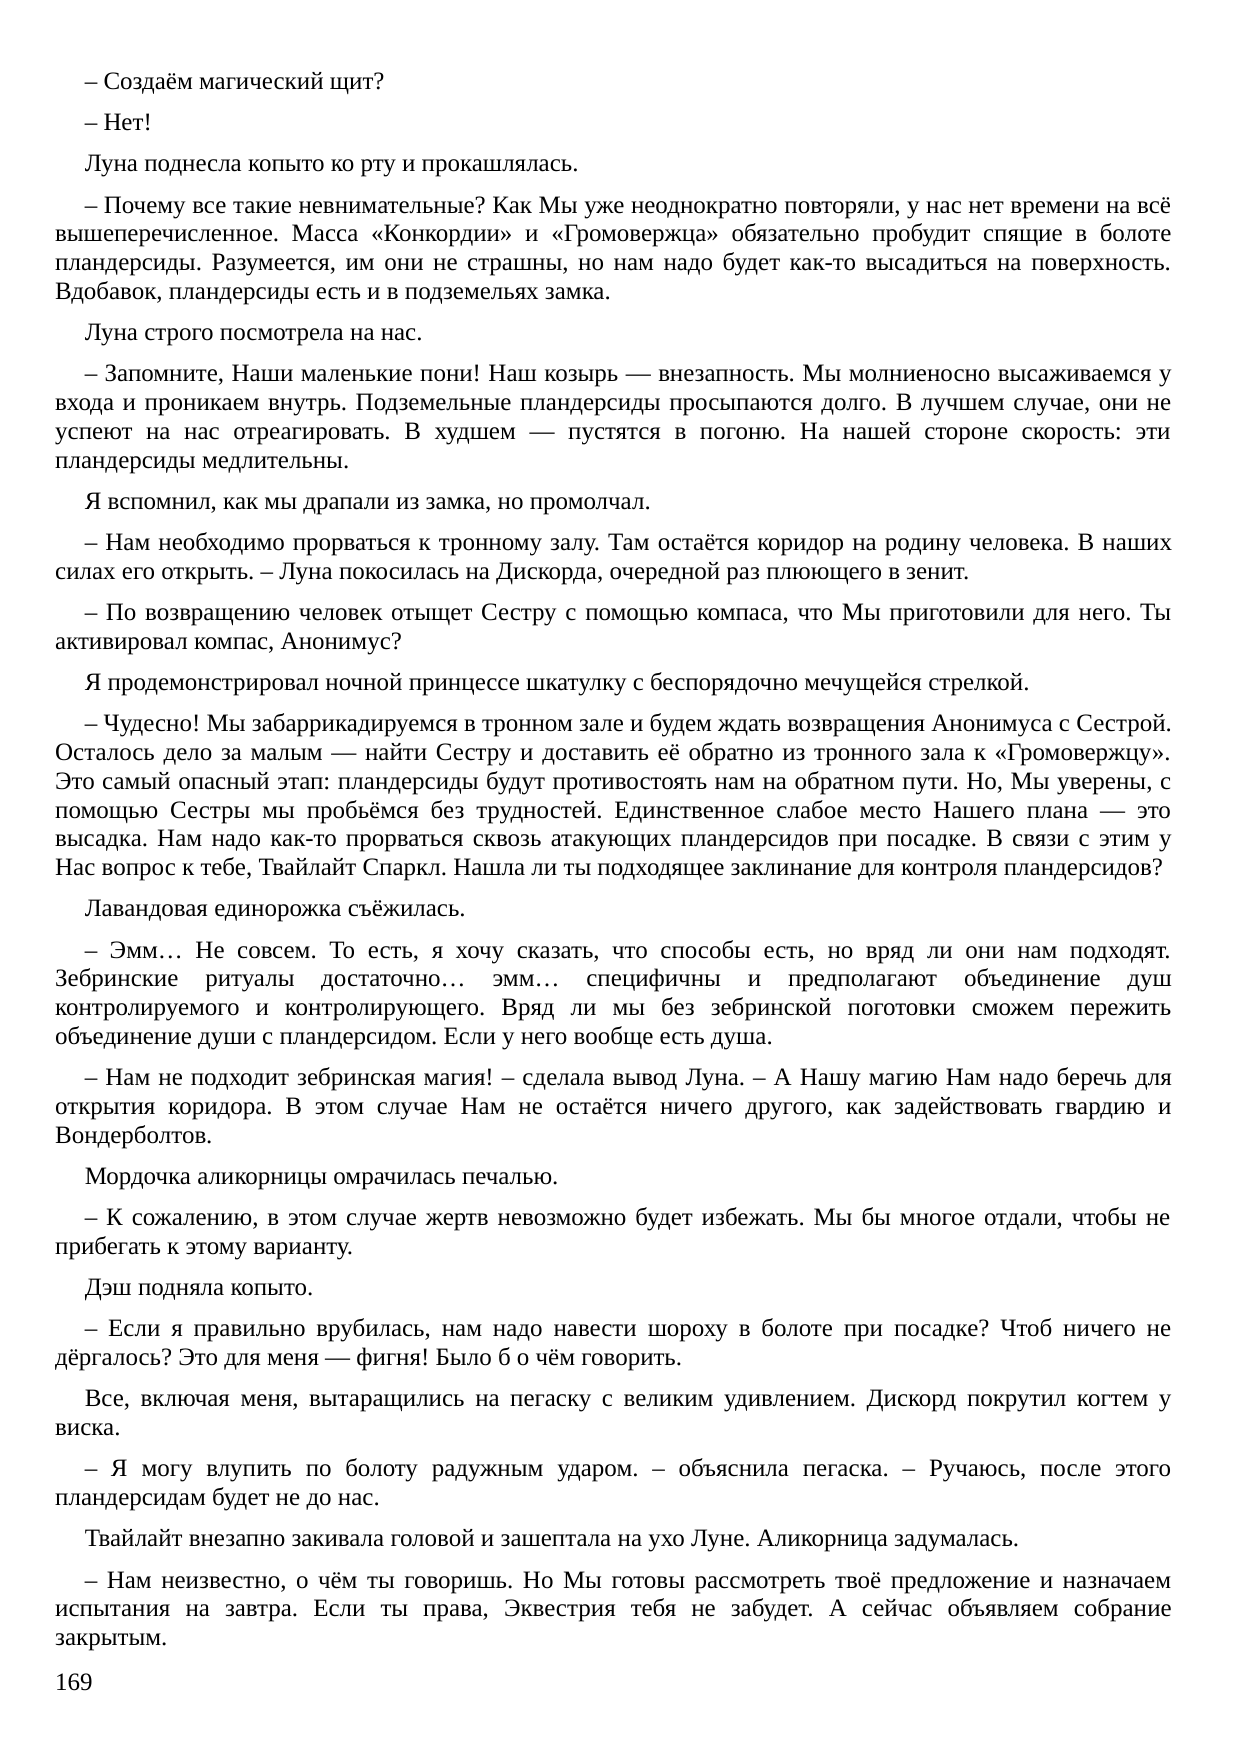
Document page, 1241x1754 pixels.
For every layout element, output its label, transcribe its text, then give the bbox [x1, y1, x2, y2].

text Луна поднесла копыто ко рту и прокашлялась. [55, 148, 1173, 177]
text – Нам неизвестно, о чём ты говоришь. Но Мы готовы рассмотреть твоё предложение и назначаем испытания на завтра. Если ты права, Эквестрия тебя не забудет. А сейчас объявляем собрание закрытым. [55, 1565, 1173, 1651]
text Я продемонстрировал ночной принцессе шкатулку с беспорядочно мечущейся стрелкой. [55, 667, 1173, 696]
text Луна строго посмотрела на нас. [55, 317, 1173, 346]
text – Если я правильно врубилась, нам надо навести шороху в болоте при посадке? Чтоб ничего не дёргалось? Это для меня — фигня! Было б о чём говорить. [55, 1313, 1173, 1371]
text – Почему все такие невнимательные? Как Мы уже неоднократно повторяли, у нас нет времени на всё вышеперечисленное. Масса «Конкордии» и «Громовержца» обязательно пробудит спящие в болоте пландерсиды. Разумеется, им они не страшны, но нам надо будет как-то высадиться на поверхность. Вдобавок, пландерсиды есть и в подземельях замка. [55, 190, 1173, 305]
text Я вспомнил, как мы драпали из замка, но промолчал. [55, 486, 1173, 515]
text – По возвращению человек отыщет Сестру с помощью компаса, что Мы приготовили для него. Ты активировал компас, Анонимус? [55, 597, 1173, 655]
text – Нам необходимо прорваться к тронному залу. Там остаётся коридор на родину человека. В наших силах его открыть. – Луна покосилась на Дискорда, очередной раз плюющего в зенит. [55, 527, 1173, 585]
text – К сожалению, в этом случае жертв невозможно будет избежать. Мы бы многое отдали, чтобы не прибегать к этому варианту. [55, 1202, 1173, 1260]
text Лавандовая единорожка съёжилась. [55, 893, 1173, 922]
text – Эмм… Не совсем. То есть, я хочу сказать, что способы есть, но вряд ли они нам подходят. Зебринские ритуалы достаточно… эмм… специфичны и предполагают объединение душ контролируемого и контролирующего. Вряд ли мы без зебринской поготовки сможем пережить объединение души с пландерсидом. Если у него вообще есть душа. [55, 935, 1173, 1050]
text Дэш подняла копыто. [55, 1272, 1173, 1301]
text – Создаём магический щит? [55, 66, 1173, 95]
text – Нет! [55, 107, 1173, 136]
text – Чудесно! Мы забаррикадируемся в тронном зале и будем ждать возвращения Анонимуса с Сестрой. Осталось дело за малым — найти Сестру и доставить её обратно из тронного зала к «Громовержцу». Это самый опасный этап: пландерсиды будут противостоять нам на обратном пути. Но, Мы уверены, с помощью Сестры мы пробьёмся без трудностей. Единственное слабое место Нашего плана — это высадка. Нам надо как-то прорваться сквозь атакующих пландерсидов при посадке. В связи с этим у Нас вопрос к тебе, Твайлайт Спаркл. Нашла ли ты подходящее заклинание для контроля пландерсидов? [55, 708, 1173, 881]
text Мордочка аликорницы омрачилась печалью. [55, 1161, 1173, 1190]
text – Я могу влупить по болоту радужным ударом. – объяснила пегаска. – Ручаюсь, после этого пландерсидам будет не до нас. [55, 1453, 1173, 1511]
text – Нам не подходит зебринская магия! – сделала вывод Луна. – А Нашу магию Нам надо беречь для открытия коридора. В этом случае Нам не остаётся ничего другого, как задействовать гвардию и Вондерболтов. [55, 1062, 1173, 1148]
text – Запомните, Наши маленькие пони! Наш козырь — внезапность. Мы молниеносно высаживаемся у входа и проникаем внутрь. Подземельные пландерсиды просыпаются долго. В лучшем случае, они не успеют на нас отреагировать. В худшем — пустятся в погоню. На нашей стороне скорость: эти пландерсиды медлительны. [55, 358, 1173, 473]
text Твайлайт внезапно закивала головой и зашептала на ухо Луне. Аликорница задумалась. [55, 1523, 1173, 1552]
text Все, включая меня, вытаращились на пегаску с великим удивлением. Дискорд покрутил когтем у виска. [55, 1383, 1173, 1441]
